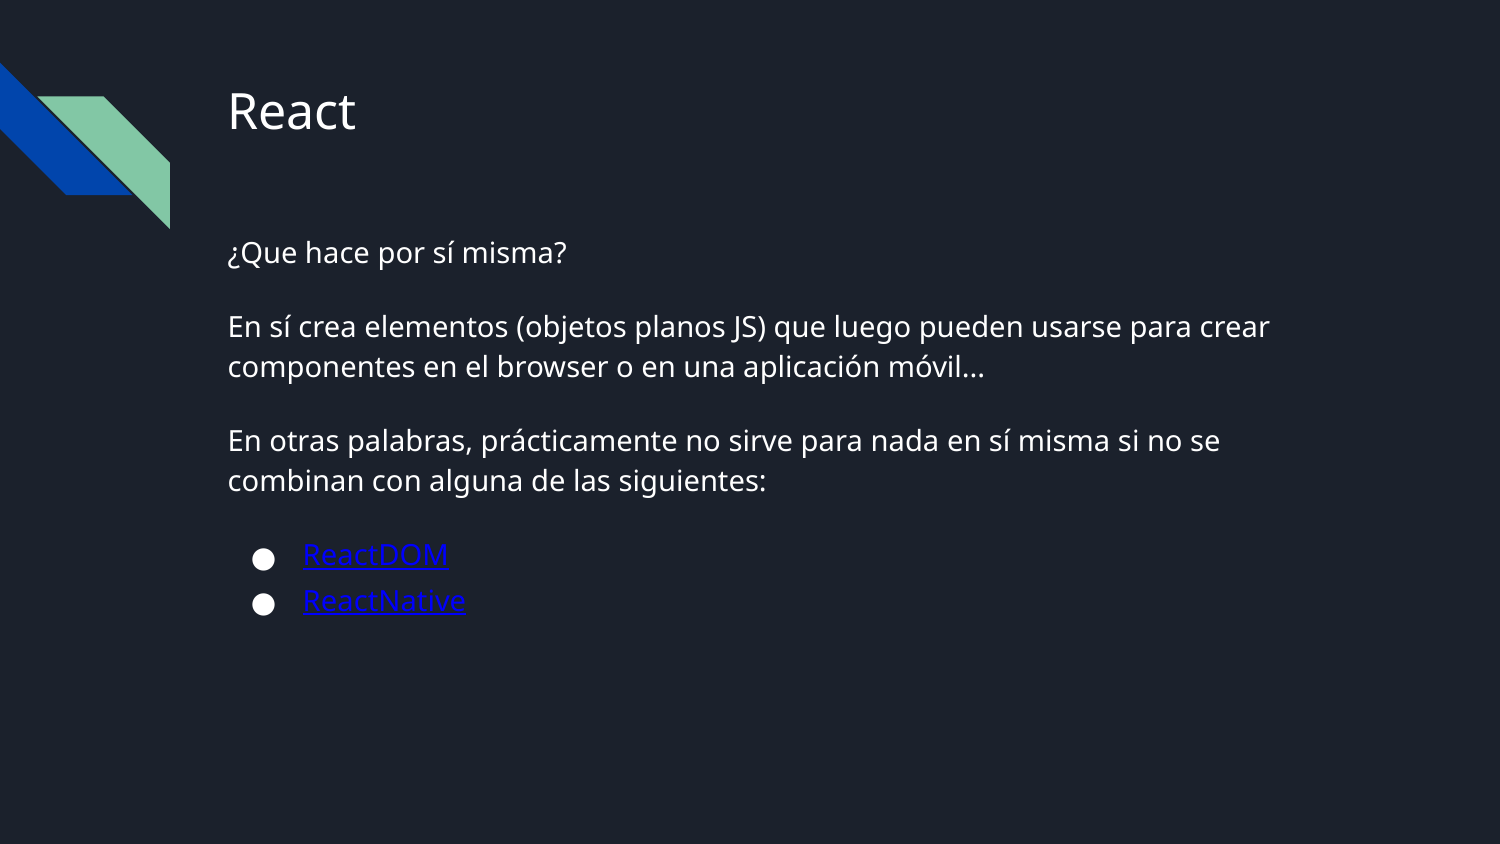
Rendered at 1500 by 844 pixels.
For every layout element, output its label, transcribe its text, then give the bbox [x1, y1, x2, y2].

text_box React [212, 64, 1368, 214]
text_box ¿Que hace por sí misma? En sí crea elementos (objetos planos JS) que luego pueden usarse para crear componentes en el browser o en una aplicación móvil... En otras palabras, prácticamente no sirve para nada en sí misma si no se combinan con alguna de las siguientes: ReactDOM ReactNative [212, 214, 1368, 735]
